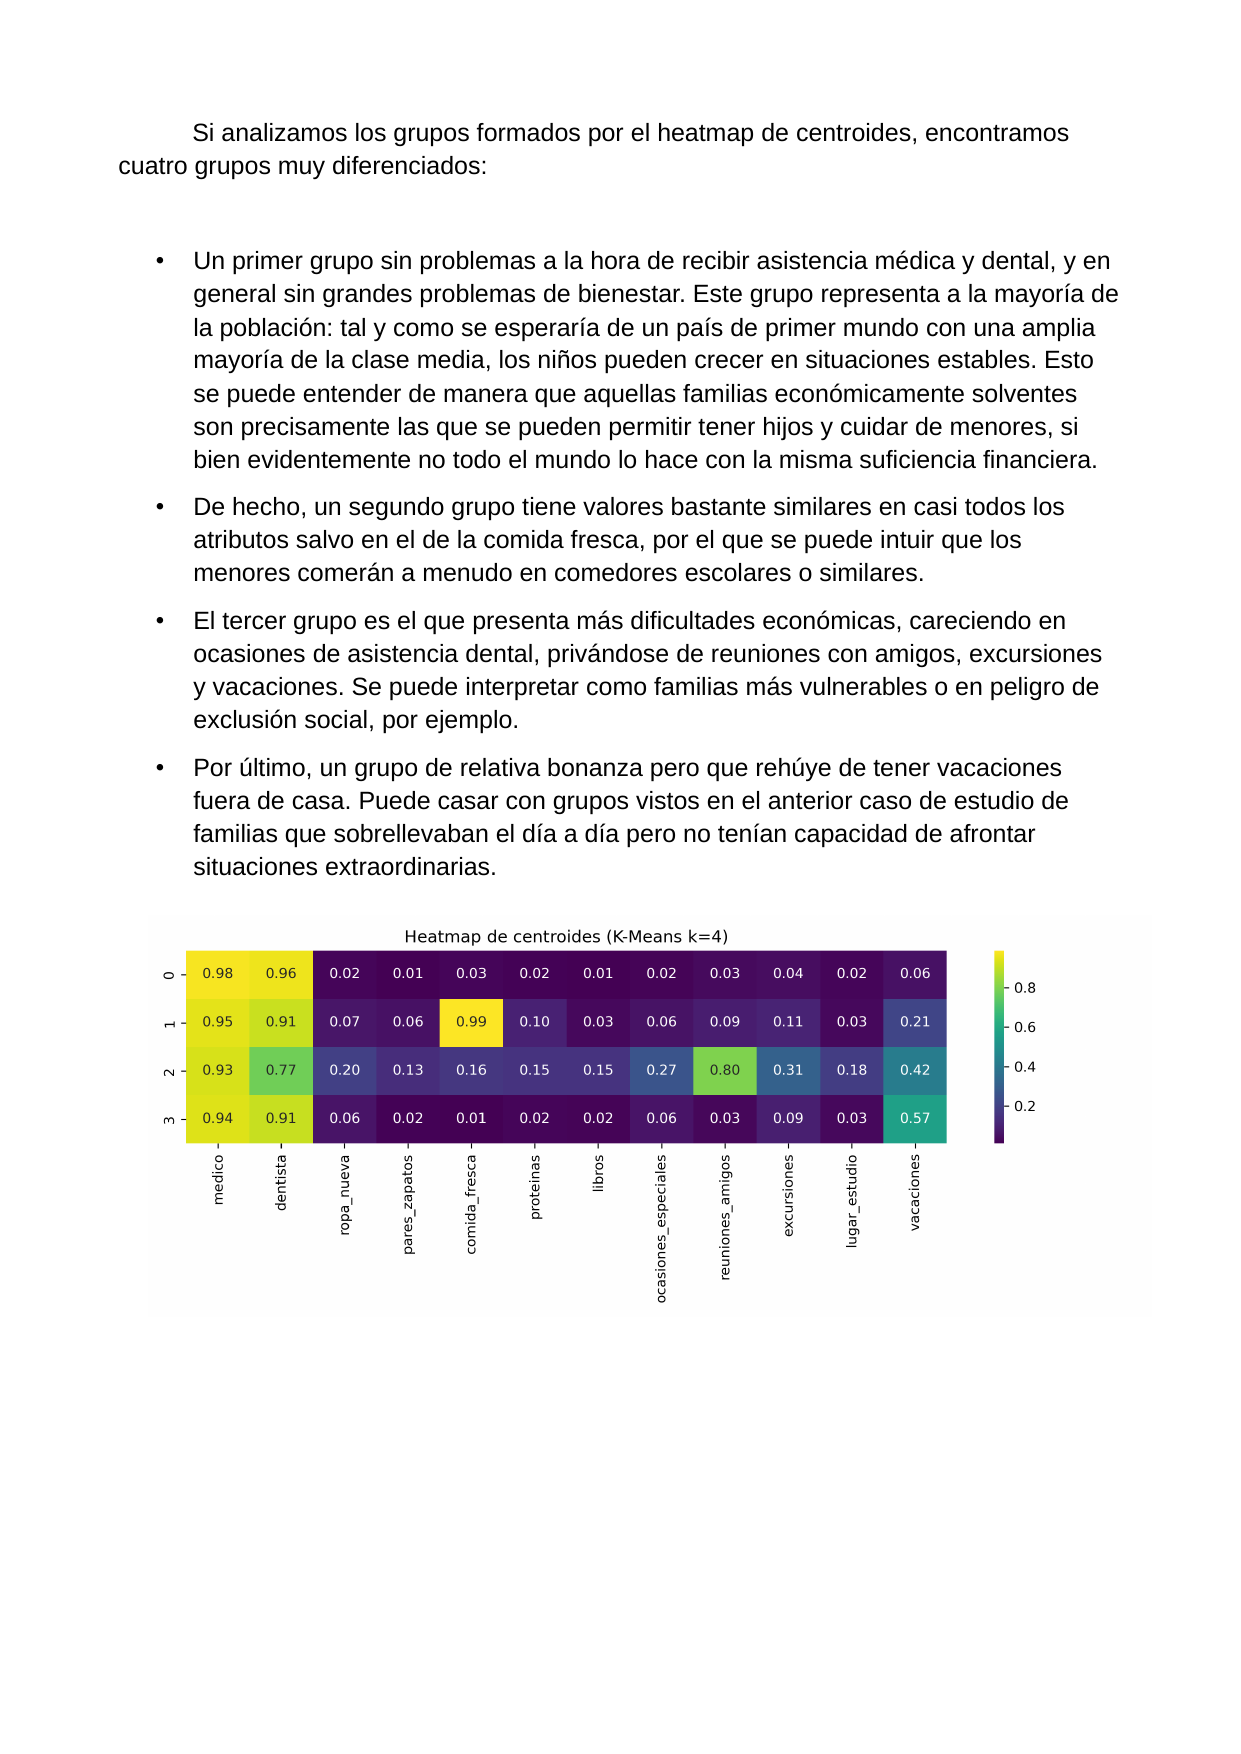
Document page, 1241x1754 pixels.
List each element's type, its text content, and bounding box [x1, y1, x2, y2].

list De hecho, un segundo grupo tiene valores bastante similares en casi todos los atributos salvo en el de la comida fresca, por el que se puede intuir que los menores comerán a menudo en comedores escolares o similares. [156, 492, 1122, 587]
list El tercer grupo es el que presenta más dificultades económicas, careciendo en ocasiones de asistencia dental, privándose de reuniones con amigos, excursiones y vacaciones. Se puede interpretar como familias más vulnerables o en peligro de exclusión social, por ejemplo. [156, 606, 1122, 734]
picture [147, 915, 1152, 1317]
list Por último, un grupo de relativa bonanza pero que rehúye de tener vacaciones fuera de casa. Puede casar con grupos vistos en el anterior caso de estudio de familias que sobrellevaban el día a día pero no tenían capacidad de afrontar situaciones extraordinarias. [156, 753, 1122, 881]
text Si analizamos los grupos formados por el heatmap de centroides, encontramos cuatro grupos muy diferenciados: [118, 118, 1122, 180]
list Un primer grupo sin problemas a la hora de recibir asistencia médica y dental, y en general sin grandes problemas de bienestar. Este grupo representa a la mayoría de la población: tal y como se esperaría de un país de primer mundo con una amplia mayoría de la clase media, los niños pueden crecer en situaciones estables. Esto se puede entender de manera que aquellas familias económicamente solventes son precisamente las que se pueden permitir tener hijos y cuidar de menores, si bien evidentemente no todo el mundo lo hace con la misma suficiencia financiera. [156, 246, 1122, 473]
